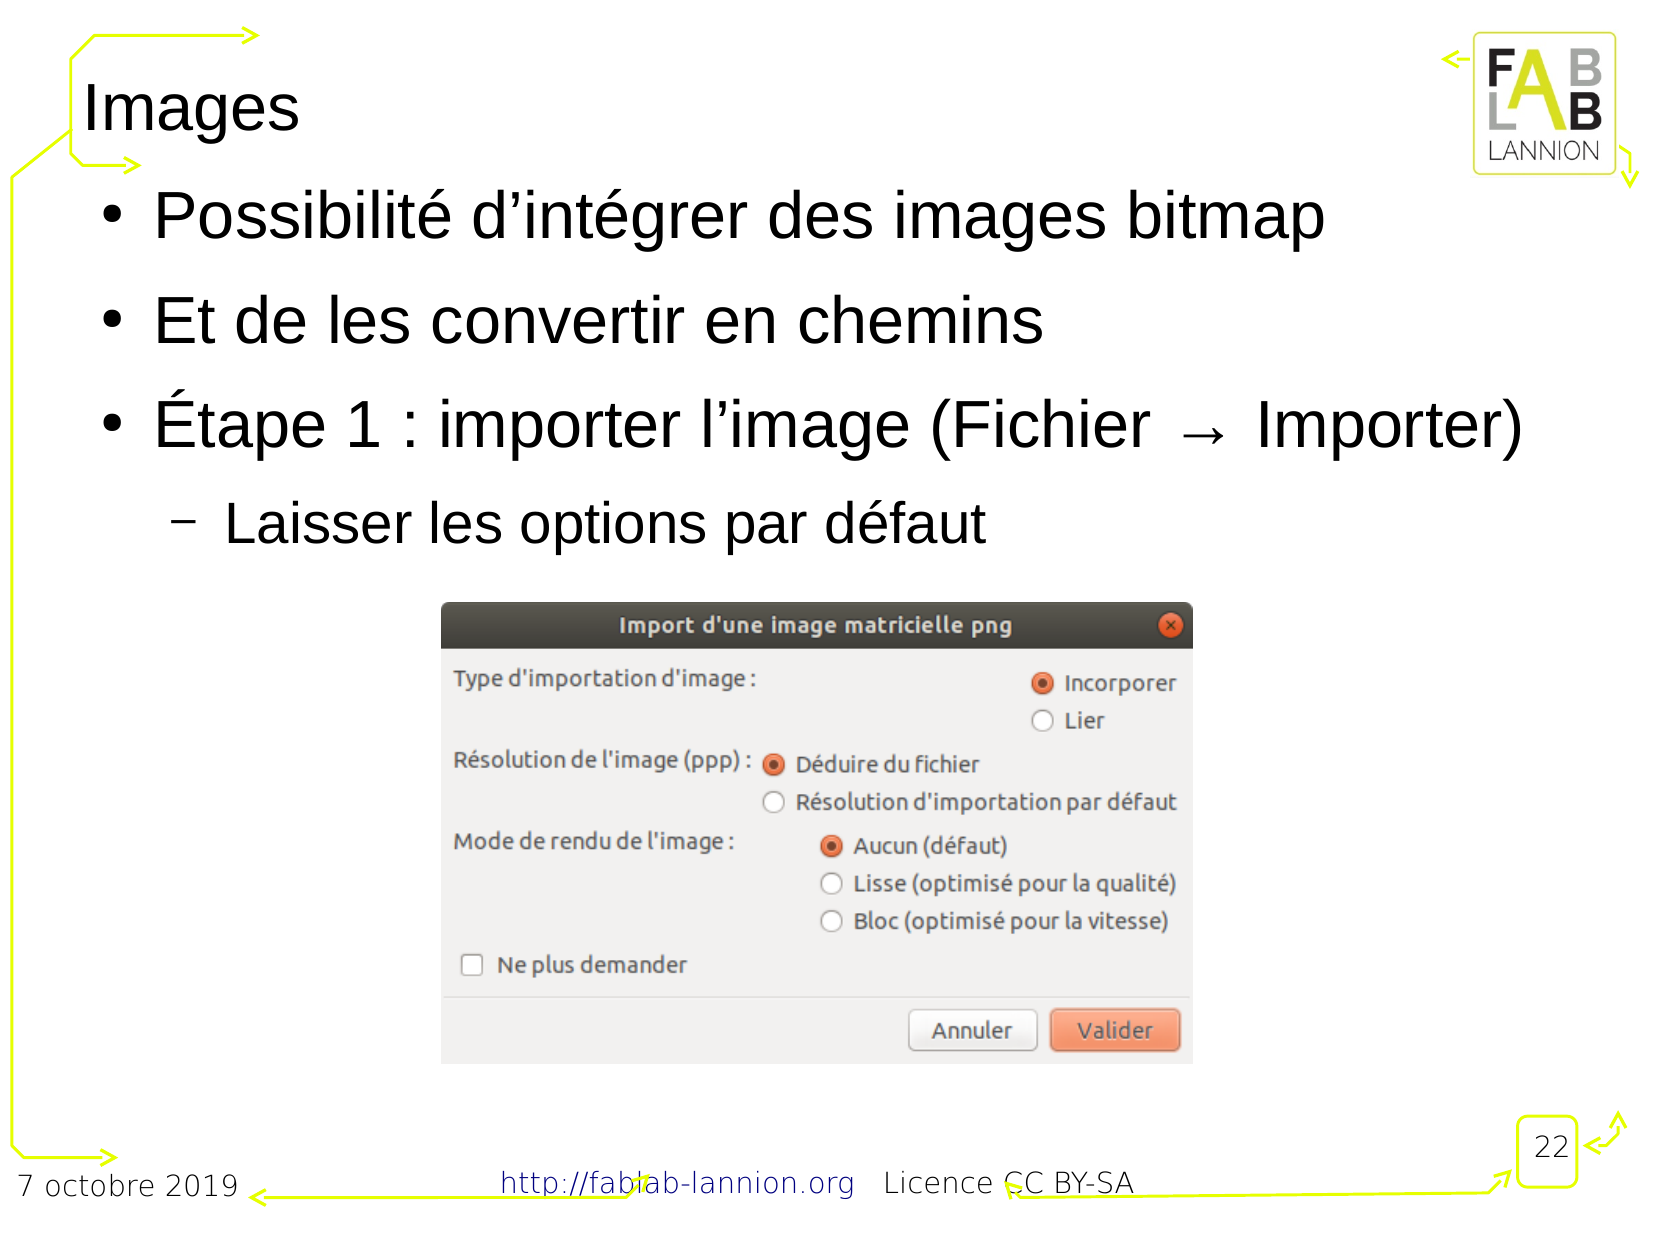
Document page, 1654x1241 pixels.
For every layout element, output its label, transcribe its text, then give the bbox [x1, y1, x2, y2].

picture [1470, 29, 1619, 178]
title Images [82, 49, 1441, 166]
picture [441, 602, 1193, 1064]
list Possibilité d’intégrer des images bitmap Et de les convertir en chemins Étape 1 : importer l’image (Fichier → Importer) Laisser les options par défaut [82, 178, 1571, 898]
